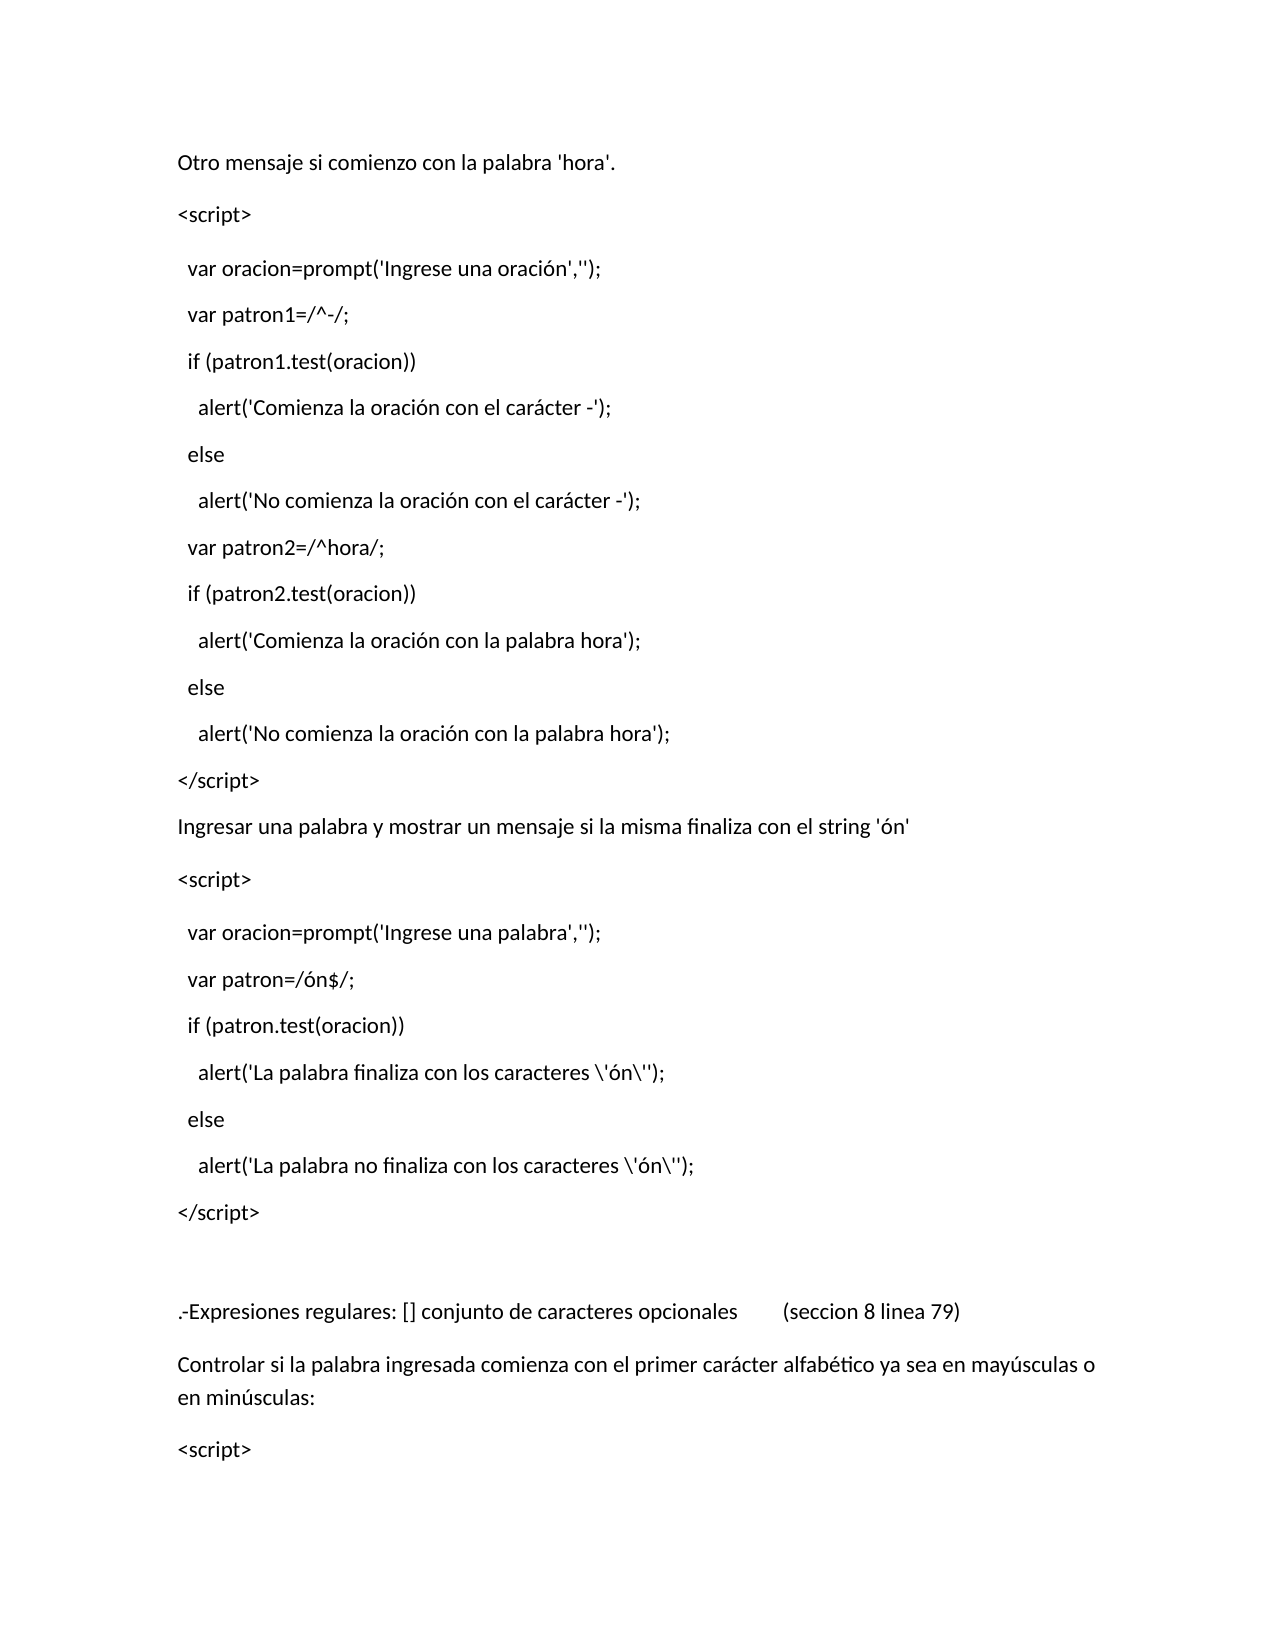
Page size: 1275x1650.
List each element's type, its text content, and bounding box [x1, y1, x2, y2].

text Controlar si la palabra ingresada comienza con el primer carácter alfabético ya sea en mayúsculas o en minúsculas: [177, 1350, 1098, 1411]
text <script> [177, 1436, 1098, 1464]
text Otro mensaje si comienzo con la palabra 'hora'. [177, 148, 1098, 176]
text var oracion=prompt('Ingrese una palabra',''); [177, 918, 1098, 946]
text alert('La palabra finaliza con los caracteres \'ón\''); [177, 1058, 1098, 1086]
text alert('No comienza la oración con el carácter -'); [177, 486, 1098, 514]
text var oracion=prompt('Ingrese una oración',''); [177, 254, 1098, 282]
text else [177, 1105, 1098, 1133]
text </script> [177, 1198, 1098, 1226]
text <script> [177, 865, 1098, 893]
text var patron=/ón$/; [177, 965, 1098, 993]
text else [177, 673, 1098, 701]
text alert('Comienza la oración con la palabra hora'); [177, 626, 1098, 654]
text if (patron2.test(oracion)) [177, 579, 1098, 608]
text Ingresar una palabra y mostrar un mensaje si la misma finaliza con el string 'ón' [177, 812, 1098, 840]
text alert('Comienza la oración con el carácter -'); [177, 393, 1098, 421]
text alert('La palabra no finaliza con los caracteres \'ón\''); [177, 1151, 1098, 1179]
text if (patron1.test(oracion)) [177, 347, 1098, 375]
text alert('No comienza la oración con la palabra hora'); [177, 719, 1098, 747]
text else [177, 440, 1098, 468]
text var patron1=/^-/; [177, 300, 1098, 328]
text </script> [177, 766, 1098, 794]
text if (patron.test(oracion)) [177, 1012, 1098, 1039]
text <script> [177, 201, 1098, 229]
text .-Expresiones regulares: [] conjunto de caracteres opcionales (seccion 8 linea 79) [177, 1297, 1098, 1325]
text var patron2=/^hora/; [177, 533, 1098, 561]
